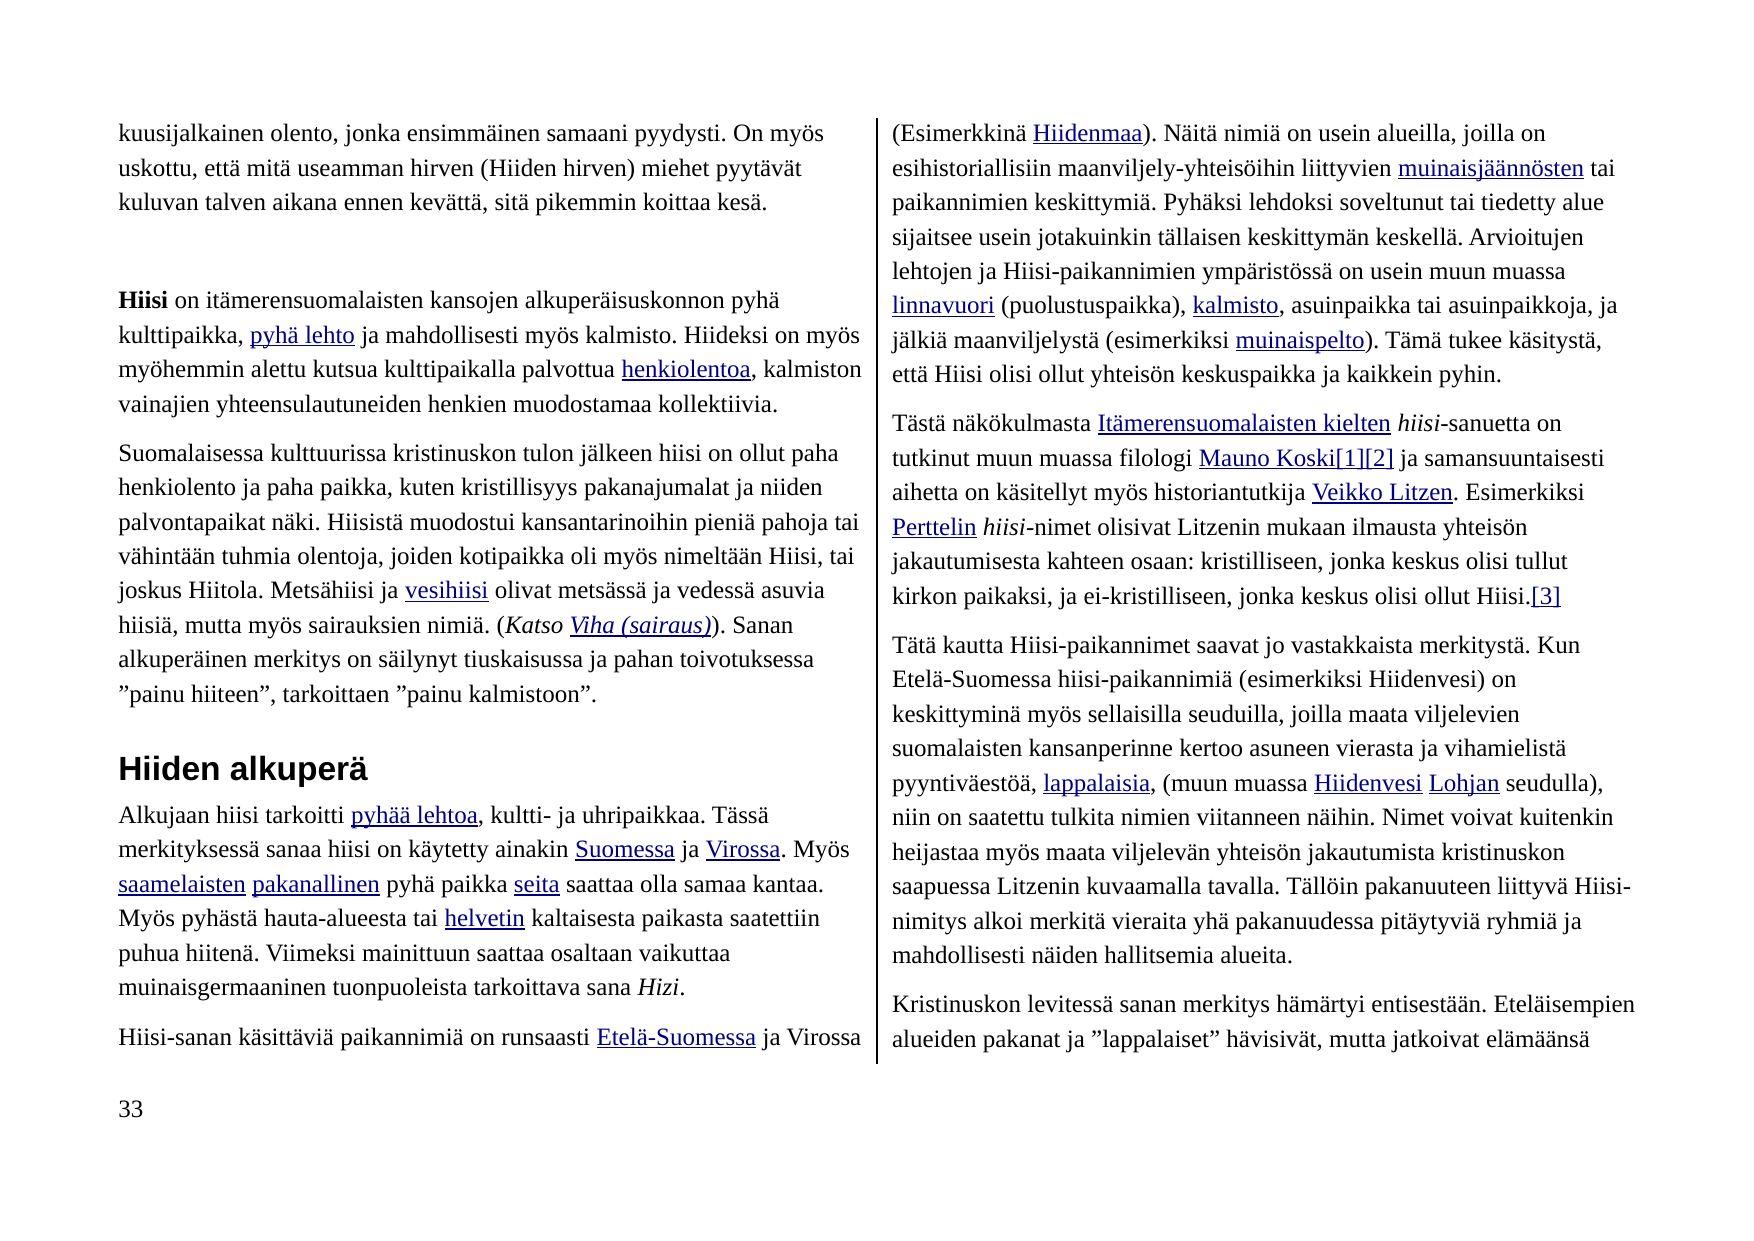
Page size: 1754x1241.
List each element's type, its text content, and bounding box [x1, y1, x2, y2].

text Kristinuskon levitessä sanan merkitys hämärtyi entisestään. Eteläisempien alueiden pakanat ja ”lappalaiset” hävisivät, mutta jatkoivat elämäänsä [892, 989, 1635, 1053]
text Hiisi on itämerensuomalaisten kansojen alkuperäisuskonnon pyhä kulttipaikka, pyhä lehto ja mahdollisesti myös kalmisto. Hiideksi on myös myöhemmin alettu kutsua kulttipaikalla palvottua henkiolentoa, kalmiston vainajien yhteensulautuneiden henkien muodostamaa kollektiivia. [118, 285, 862, 417]
text (Esimerkkinä Hiidenmaa). Näitä nimiä on usein alueilla, joilla on esihistoriallisiin maanviljely-yhteisöihin liittyvien muinaisjäännösten tai paikannimien keskittymiä. Pyhäksi lehdoksi soveltunut tai tiedetty alue sijaitsee usein jotakuinkin tällaisen keskittymän keskellä. Arvioitujen lehtojen ja Hiisi-paikannimien ympäristössä on usein muun muassa linnavuori (puolustuspaikka), kalmisto, asuinpaikka tai asuinpaikkoja, ja jälkiä maanviljelystä (esimerkiksi muinaispelto). Tämä tukee käsitystä, että Hiisi olisi ollut yhteisön keskuspaikka ja kaikkein pyhin. [892, 118, 1635, 388]
text Alkujaan hiisi tarkoitti pyhää lehtoa, kultti- ja uhripaikkaa. Tässä merkityksessä sanaa hiisi on käytetty ainakin Suomessa ja Virossa. Myös saamelaisten pakanallinen pyhä paikka seita saattaa olla samaa kantaa. Myös pyhästä hauta-alueesta tai helvetin kaltaisesta paikasta saatettiin puhua hiitenä. Viimeksi mainittuun saattaa osaltaan vaikuttaa muinaisgermaaninen tuonpuoleista tarkoittava sana Hizi. [118, 800, 862, 1001]
text Hiisi-sanan käsittäviä paikannimiä on runsaasti Etelä-Suomessa ja Virossa [118, 1022, 862, 1050]
text kuusijalkainen olento, jonka ensimmäinen samaani pyydysti. On myös uskottu, että mitä useamman hirven (Hiiden hirven) miehet pyytävät kuluvan talven aikana ennen kevättä, sitä pikemmin koittaa kesä. [118, 118, 862, 216]
text Suomalaisessa kulttuurissa kristinuskon tulon jälkeen hiisi on ollut paha henkiolento ja paha paikka, kuten kristillisyys pakanajumalat ja niiden palvontapaikat näki. Hiisistä muodostui kansantarinoihin pieniä pahoja tai vähintään tuhmia olentoja, joiden kotipaikka oli myös nimeltään Hiisi, tai joskus Hiitola. Metsähiisi ja vesihiisi olivat metsässä ja vedessä asuvia hiisiä, mutta myös sairauksien nimiä. (Katso Viha (sairaus)). Sanan alkuperäinen merkitys on säilynyt tiuskaisussa ja pahan toivotuksessa ”painu hiiteen”, tarkoittaen ”painu kalmistoon”. [118, 438, 862, 708]
text Tätä kautta Hiisi-paikannimet saavat jo vastakkaista merkitystä. Kun Etelä-Suomessa hiisi-paikannimiä (esimerkiksi Hiidenvesi) on keskittyminä myös sellaisilla seuduilla, joilla maata viljelevien suomalaisten kansanperinne kertoo asuneen vierasta ja vihamielistä pyyntiväestöä, lappalaisia, (muun muassa Hiidenvesi Lohjan seudulla), niin on saatettu tulkita nimien viitanneen näihin. Nimet voivat kuitenkin heijastaa myös maata viljelevän yhteisön jakautumista kristinuskon saapuessa Litzenin kuvaamalla tavalla. Tällöin pakanuuteen liittyvä Hiisi-nimitys alkoi merkitä vieraita yhä pakanuudessa pitäytyviä ryhmiä ja mahdollisesti näiden hallitsemia alueita. [892, 630, 1635, 969]
subtitle Hiiden alkuperä [118, 749, 862, 788]
text Tästä näkökulmasta Itämerensuomalaisten kielten hiisi-sanuetta on tutkinut muun muassa filologi Mauno Koski[1][2] ja samansuuntaisesti aihetta on käsitellyt myös historiantutkija Veikko Litzen. Esimerkiksi Perttelin hiisi-nimet olisivat Litzenin mukaan ilmausta yhteisön jakautumisesta kahteen osaan: kristilliseen, jonka keskus olisi tullut kirkon paikaksi, ja ei-kristilliseen, jonka keskus olisi ollut Hiisi.[3] [892, 408, 1635, 610]
